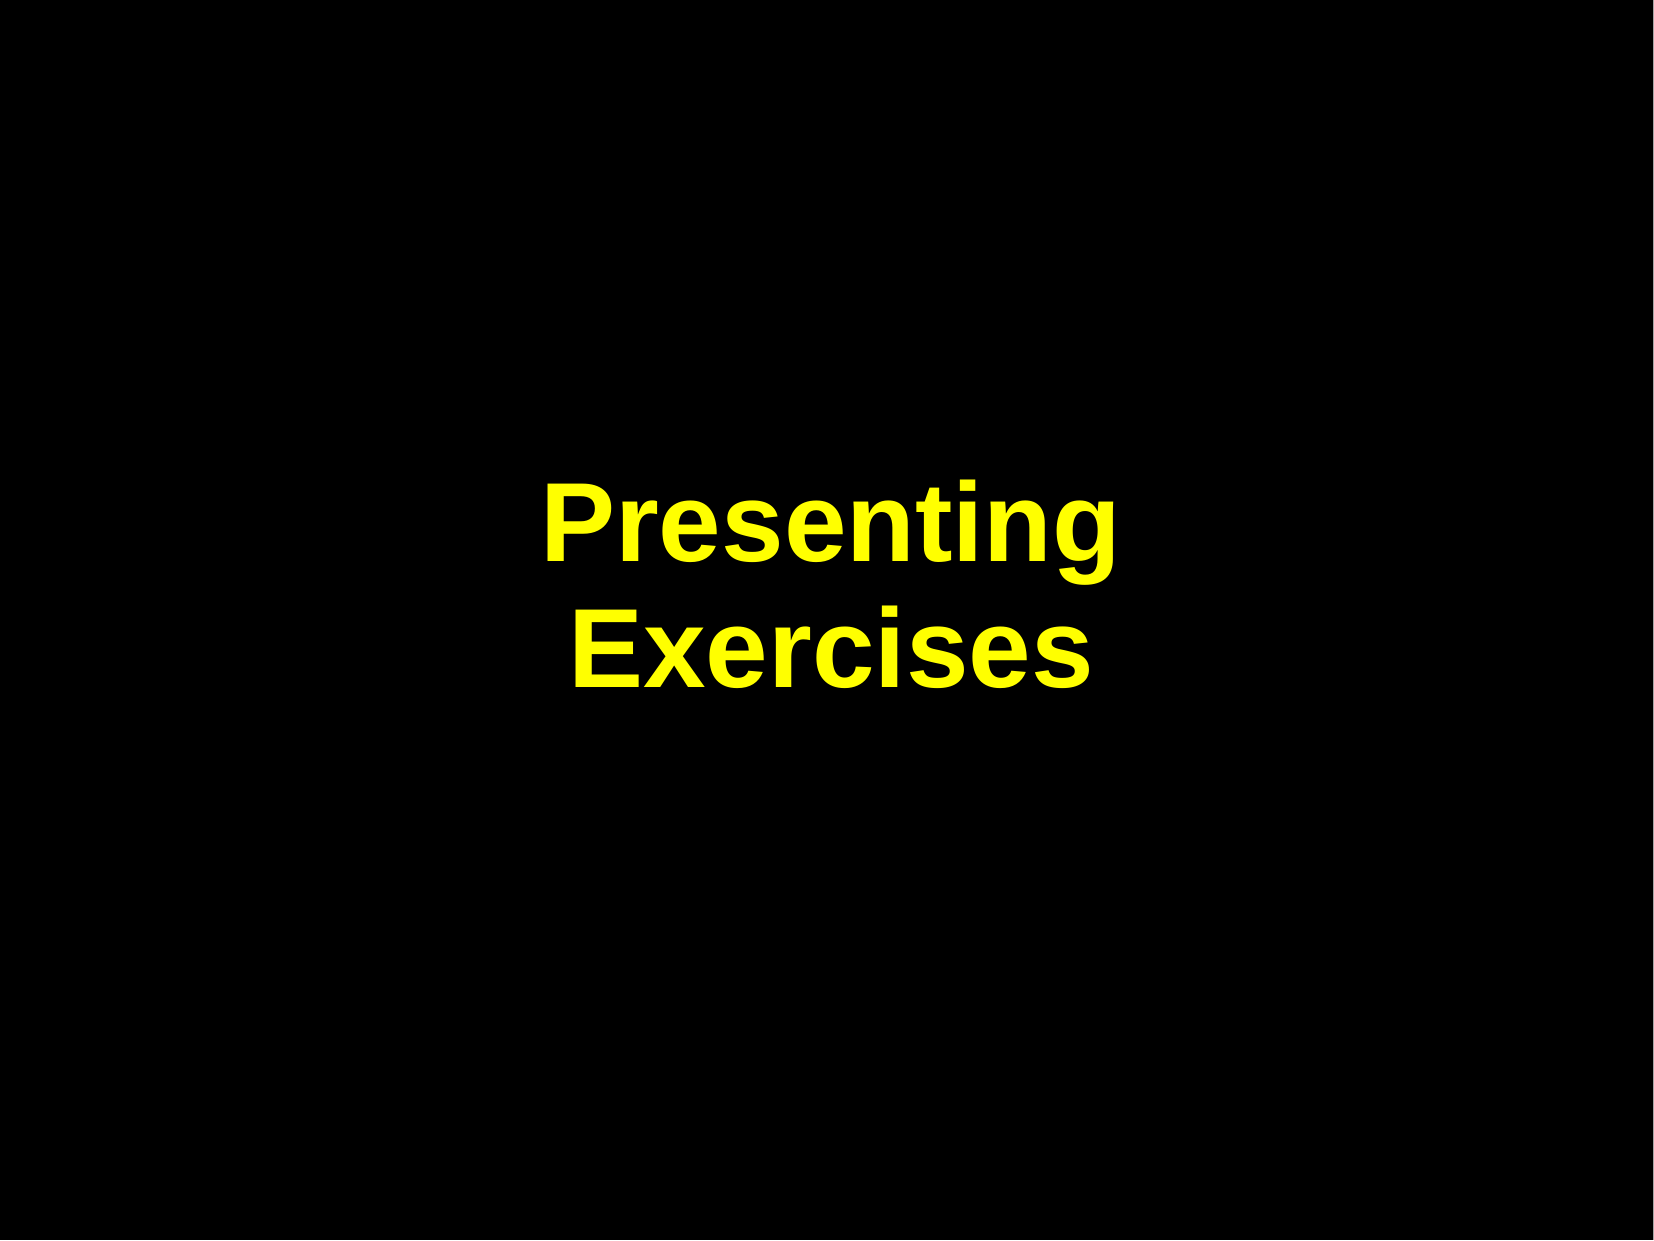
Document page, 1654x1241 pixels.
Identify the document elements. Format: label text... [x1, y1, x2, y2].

title Presenting Exercises [86, 459, 1576, 711]
